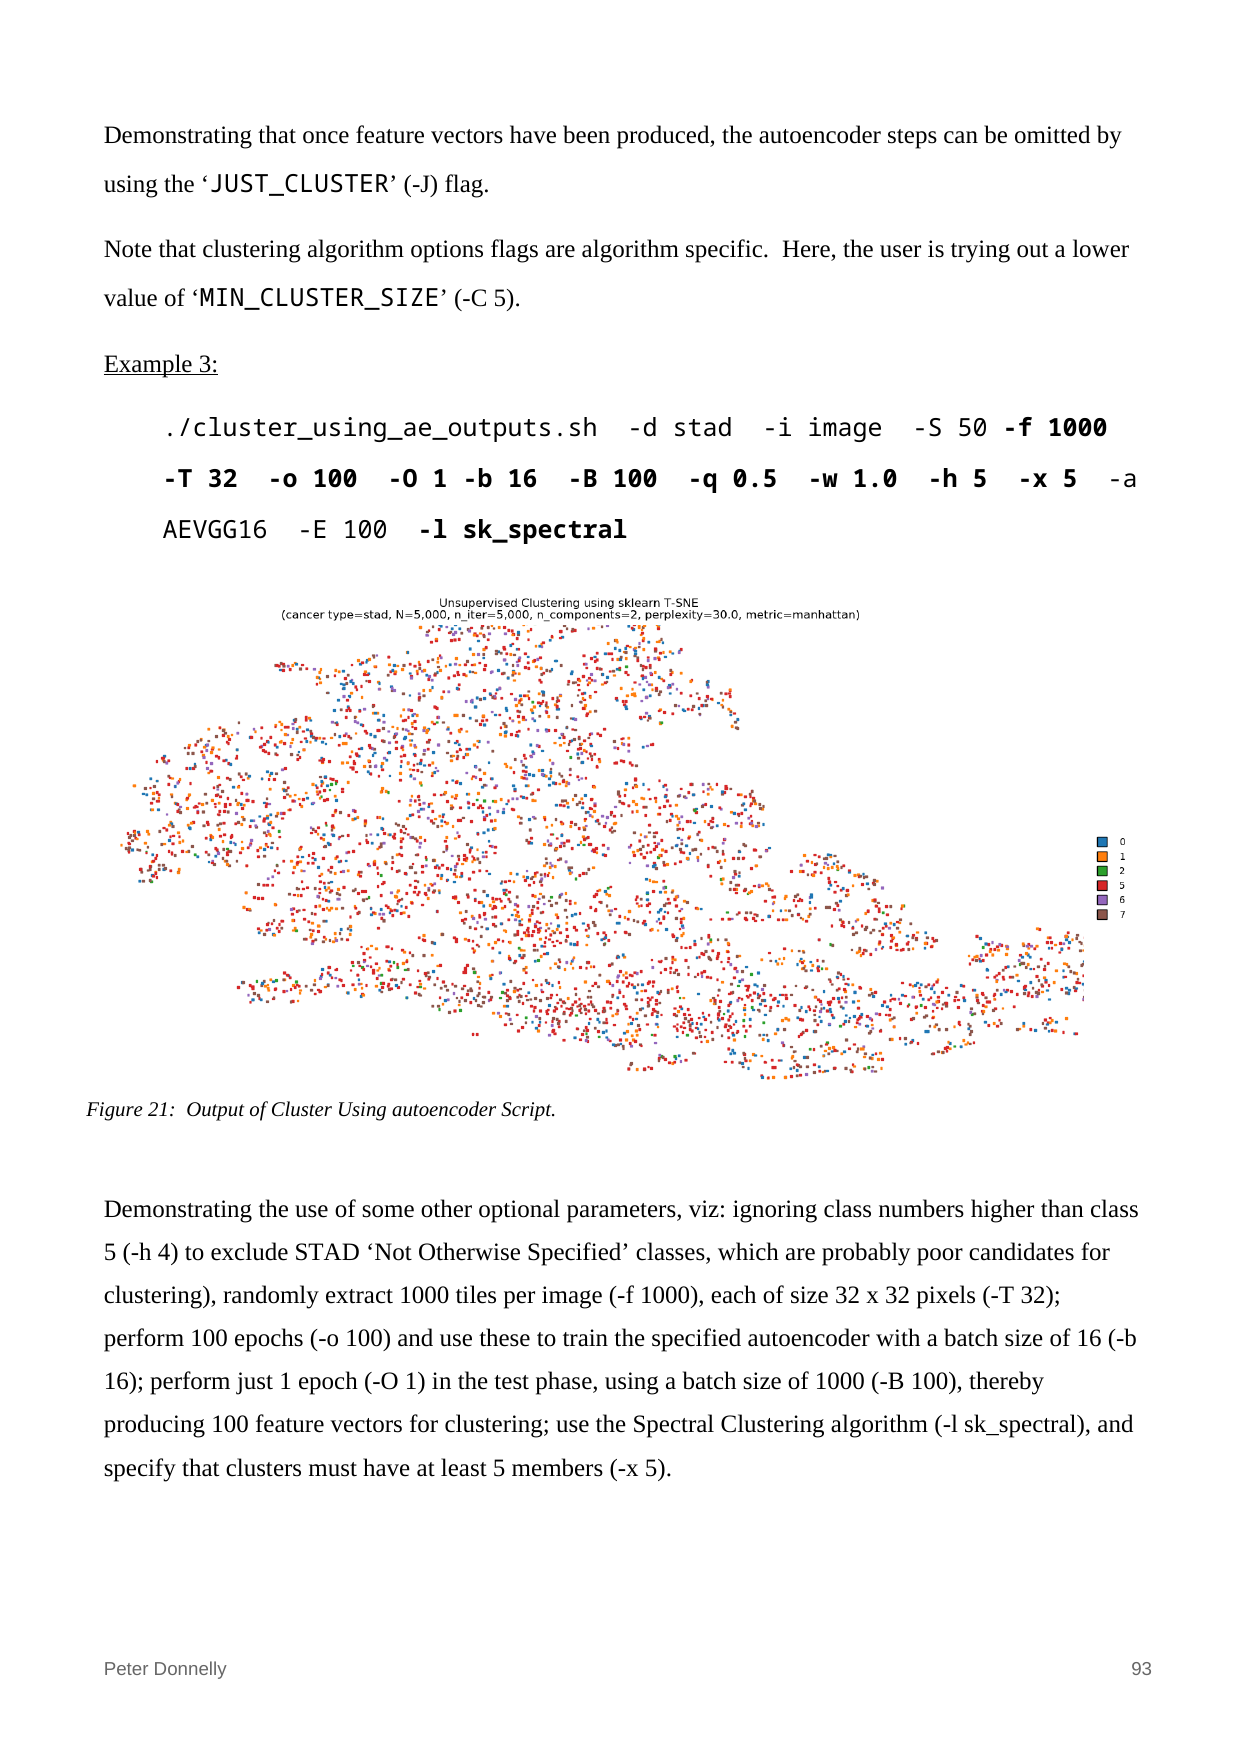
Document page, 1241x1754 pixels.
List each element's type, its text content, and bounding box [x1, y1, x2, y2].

text ./cluster_using_ae_outputs.sh -d stad -i image -S 50 -f 1000 -T 32 -o 100 -O 1 -b 16 -B 100 -q 0.5 -w 1.0 -h 5 -x 5 -a AEVGG16 -E 100 -l sk_spectral [162, 409, 1146, 546]
picture [103, 584, 1147, 1097]
text Figure 21: Output of Cluster Using autoencoder Script. [86, 1097, 1164, 1121]
text Note that clustering algorithm options flags are algorithm specific. Here, the user is trying out a lower value of ‘MIN_CLUSTER_SIZE’ (-C 5). [103, 234, 1146, 314]
text Example 3: [103, 349, 1146, 377]
text Demonstrating that once feature vectors have been produced, the autoencoder steps can be omitted by using the ‘JUST_CLUSTER’ (-J) flag. [103, 120, 1146, 199]
text Demonstrating the use of some other optional parameters, viz: ignoring class numbers higher than class 5 (-h 4) to exclude STAD ‘Not Otherwise Specified’ classes, which are probably poor candidates for clustering), randomly extract 1000 tiles per image (-f 1000), each of size 32 x 32 pixels (-T 32); perform 100 epochs (-o 100) and use these to train the specified autoencoder with a batch size of 16 (-b 16); perform just 1 epoch (-O 1) in the test phase, using a batch size of 1000 (-B 100), thereby producing 100 feature vectors for clustering; use the Spectral Clustering algorithm (-l sk_spectral), and specify that clusters must have at least 5 members (-x 5). [103, 1121, 1146, 1481]
